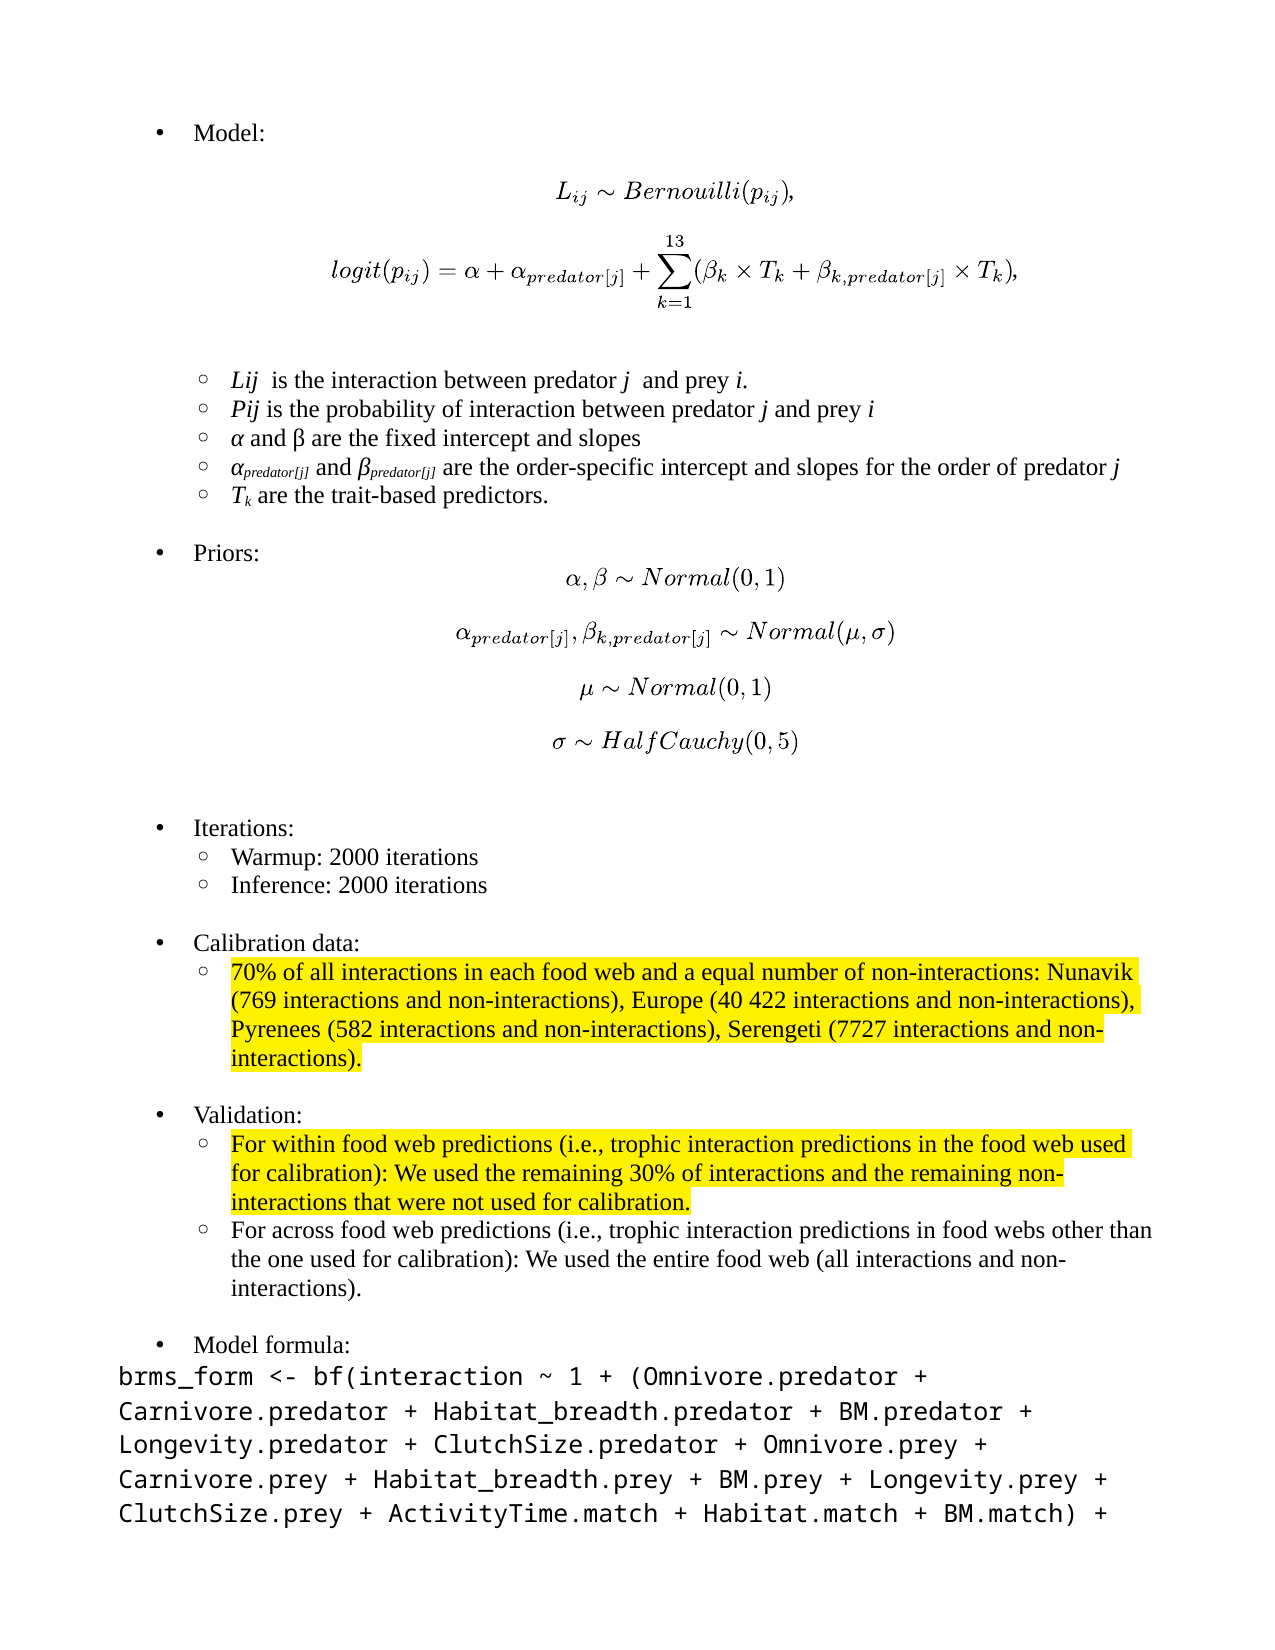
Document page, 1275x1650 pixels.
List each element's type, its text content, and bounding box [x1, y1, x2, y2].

list αpredator[j] and βpredator[j] are the order-specific intercept and slopes for the order of predator j [193, 452, 1157, 481]
list Pij is the probability of interaction between predator j and prey i [193, 394, 1157, 423]
list Validation: [156, 1100, 1157, 1129]
list For within food web predictions (i.e., trophic interaction predictions in the food web used for calibration): We used the remaining 30% of interactions and the remaining non-interactions that were not used for calibration. [193, 1129, 1157, 1215]
list Model formula: [156, 1330, 1157, 1359]
list Lij is the interaction between predator j and prey i. [193, 366, 1157, 394]
list [156, 235, 667, 308]
list Iterations: [156, 813, 1157, 842]
list Model: [156, 118, 1157, 147]
list Priors: [156, 538, 1157, 567]
list α and β are the fixed intercept and slopes [193, 423, 1157, 452]
list Calibration data: [156, 928, 1157, 957]
list Warmup: 2000 iterations [193, 842, 1157, 870]
text brms_form <- bf(interaction ~ 1 + (Omnivore.predator + Carnivore.predator + Habitat_breadth.predator + BM.predator + Longevity.predator + ClutchSize.predator + Omnivore.prey + Carnivore.prey + Habitat_breadth.prey + BM.prey + Longevity.prey + ClutchSize.prey + ActivityTime.match + Habitat.match + BM.match) + [118, 1359, 1157, 1529]
list , [156, 176, 1157, 206]
list , [683, 235, 1157, 308]
list Inference: 2000 iterations [193, 870, 1157, 899]
list Tk are the trait-based predictors. [193, 481, 1157, 509]
list 70% of all interactions in each food web and a equal number of non-interactions: Nunavik (769 interactions and non-interactions), Europe (40 422 interactions and non-interactions), Pyrenees (582 interactions and non-interactions), Serengeti (7727 interactions and non-interactions). [193, 957, 1157, 1072]
list For across food web predictions (i.e., trophic interaction predictions in food webs other than the one used for calibration): We used the entire food web (all interactions and non-interactions). [193, 1215, 1157, 1302]
